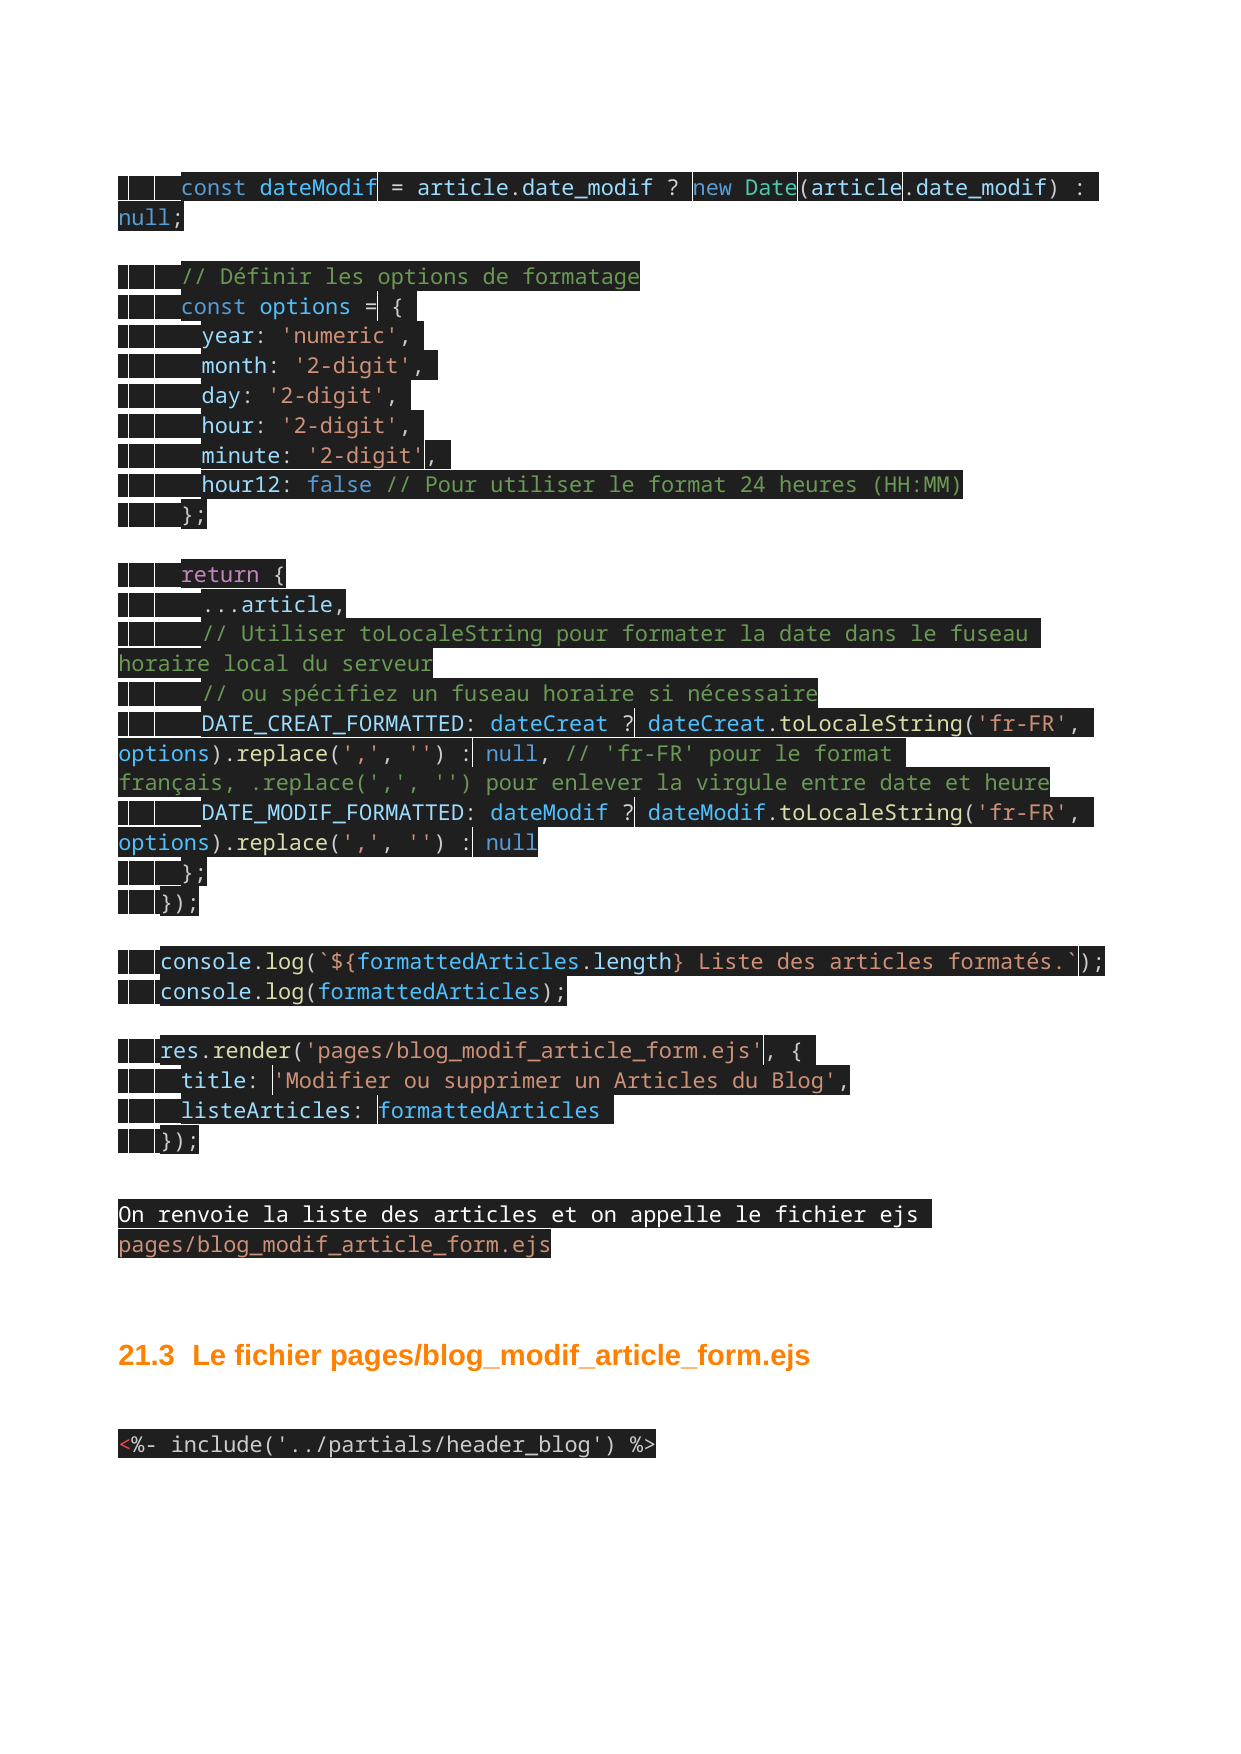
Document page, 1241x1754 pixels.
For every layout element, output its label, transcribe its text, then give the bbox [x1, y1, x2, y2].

text }; [118, 857, 1122, 886]
text }); [118, 886, 1122, 916]
text }); [118, 1124, 1122, 1154]
text listeArticles: formattedArticles [118, 1095, 1122, 1124]
text console.log(formattedArticles); [118, 976, 1122, 1006]
text year: 'numeric', [118, 321, 1122, 350]
text hour: '2-digit', [118, 410, 1122, 440]
text return { [118, 559, 1122, 588]
text <%- include('../partials/header_blog') %> [118, 1428, 1122, 1458]
text // Définir les options de formatage [118, 261, 1122, 291]
text title: 'Modifier ou supprimer un Articles du Blog', [118, 1065, 1122, 1095]
text console.log(`${formattedArticles.length} Liste des articles formatés.`); [118, 946, 1122, 976]
text }; [118, 499, 1122, 529]
text ...article, [118, 588, 1122, 618]
text hour12: false // Pour utiliser le format 24 heures (HH:MM) [118, 469, 1122, 499]
text const options = { [118, 291, 1122, 321]
text day: '2-digit', [118, 380, 1122, 410]
text // ou spécifiez un fuseau horaire si nécessaire [118, 678, 1122, 708]
text // Utiliser toLocaleString pour formater la date dans le fuseau horaire local du serveur [118, 618, 1122, 678]
text DATE_MODIF_FORMATTED: dateModif ? dateModif.toLocaleString('fr-FR', options).replace(',', '') : null [118, 797, 1122, 857]
text DATE_CREAT_FORMATTED: dateCreat ? dateCreat.toLocaleString('fr-FR', options).replace(',', '') : null, // 'fr-FR' pour le format français, .replace(',', '') pour enlever la virgule entre date et heure [118, 708, 1122, 797]
text month: '2-digit', [118, 350, 1122, 380]
text res.render('pages/blog_modif_article_form.ejs', { [118, 1035, 1122, 1065]
text On renvoie la liste des articles et on appelle le fichier ejs pages/blog_modif_article_form.ejs [118, 1199, 1122, 1258]
text const dateModif = article.date_modif ? new Date(article.date_modif) : null; [118, 172, 1122, 231]
subtitle Le fichier pages/blog_modif_article_form.ejs [118, 1338, 1122, 1372]
text minute: '2-digit', [118, 440, 1122, 469]
